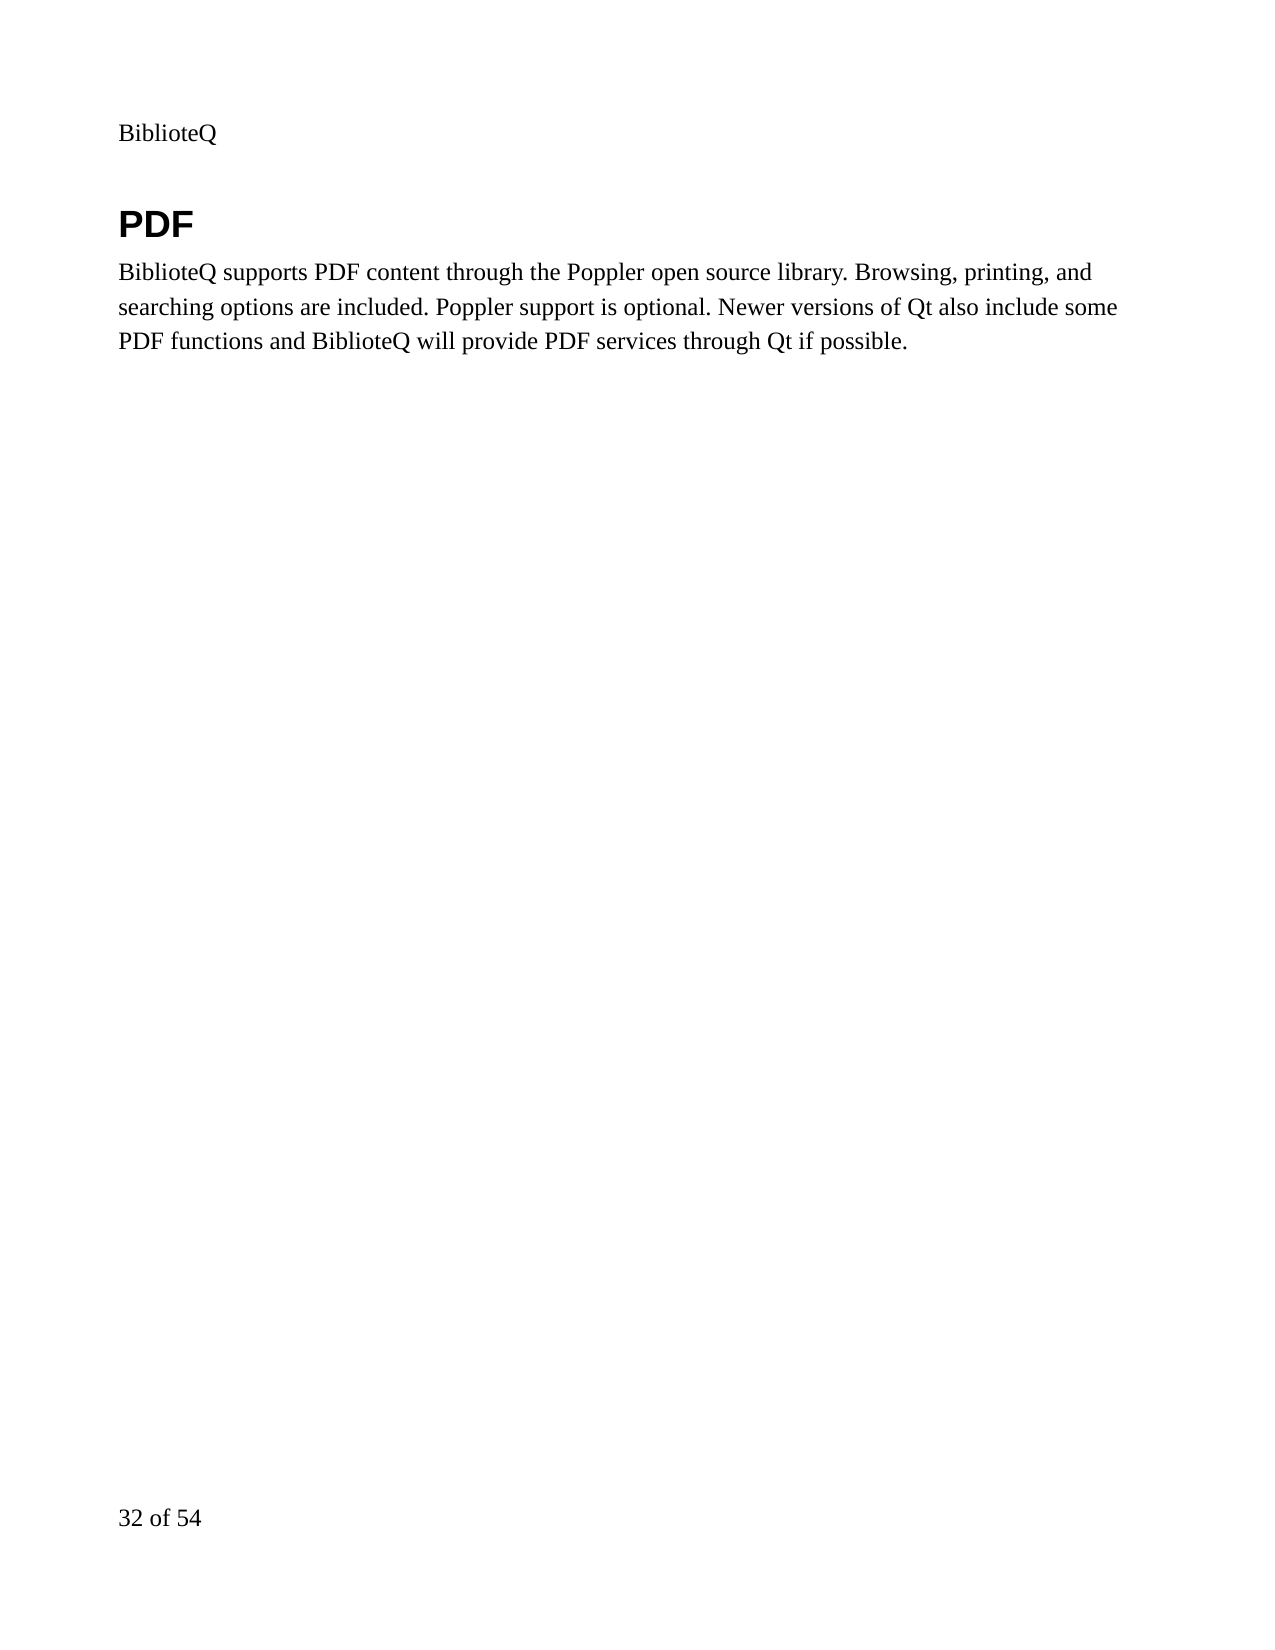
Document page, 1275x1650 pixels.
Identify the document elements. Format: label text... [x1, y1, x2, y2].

subtitle PDF [118, 201, 1157, 245]
text BiblioteQ supports PDF content through the Poppler open source library. Browsing, printing, and searching options are included. Poppler support is optional. Newer versions of Qt also include some PDF functions and BiblioteQ will provide PDF services through Qt if possible. [118, 257, 1157, 355]
